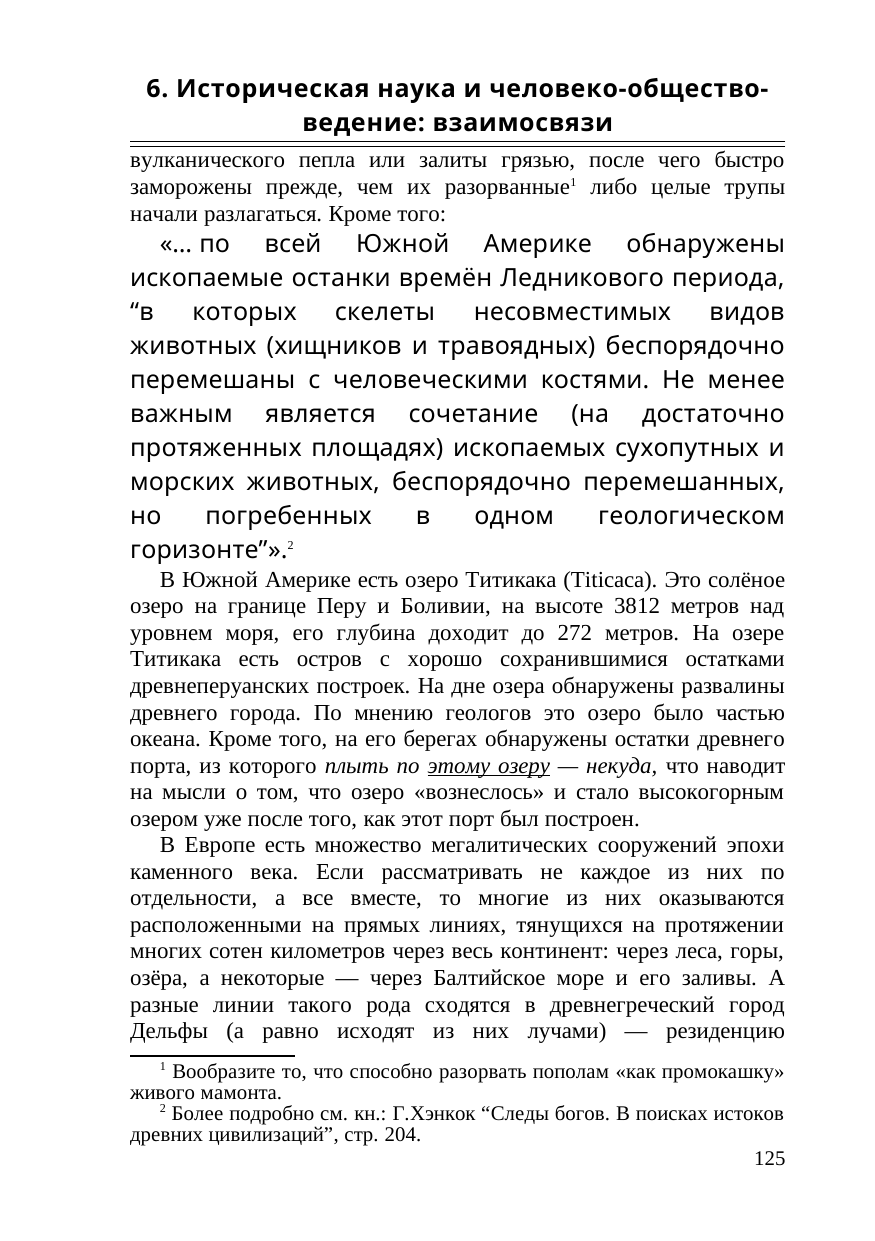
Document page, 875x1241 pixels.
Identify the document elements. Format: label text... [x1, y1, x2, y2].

text В Европе есть множество мегалитических сооружений эпохи каменного века. Если рассматривать не каждое из них по отдельности, а все вместе, то многие из них оказываются расположенными на прямых линиях, тянущихся на протяжении многих сотен километров через весь континент: через леса, горы, озёра, а некоторые — через Балтийское море и его заливы. А разные линии такого рода сходятся в древнегреческий город Дельфы (а равно исходят из них лучами) — резиденцию [130, 831, 785, 1044]
text вулканического пепла или залиты грязью, после чего быстро заморожены прежде, чем их разорванные либо целые трупы начали разлагаться. Кроме того: [130, 147, 785, 226]
text «… по всей Южной Америке обнаружены ископаемые останки времён Ледникового периода, “в которых скелеты несовместимых видов животных (хищников и травоядных) беспорядочно перемешаны с человеческими костями. Не менее важным является сочетание (на достаточно протяженных площадях) ископаемых сухопутных и морских животных, беспорядочно перемешанных, но погребенных в одном геологическом горизонте”». [130, 226, 785, 566]
text Вообразите то, что способно разорвать пополам «как промокашку» живого мамонта. [130, 1062, 785, 1104]
text Более подробно см. кн.: Г.Хэнкок “Следы богов. В поисках истоков древних цивилизаций”, стр. 204. [130, 1104, 785, 1145]
text В Южной Америке есть озеро Титикака (Titicaca). Это солёное озеро на границе Перу и Боливии, на высоте 3812 метров над уровнем моря, его глубина доходит до 272 метров. На озере Титикака есть остров с хорошо сохранившимися остатками древнеперуанских построек. На дне озера обнаружены развалины древнего города. По мнению геологов это озеро было частью океана. Кроме того, на его берегах обнаружены остатки древнего порта, из которого плыть по этому озеру — некуда, что наводит на мысли о том, что озеро «вознеслось» и стало высокогорным озером уже после того, как этот порт был построен. [130, 566, 785, 831]
